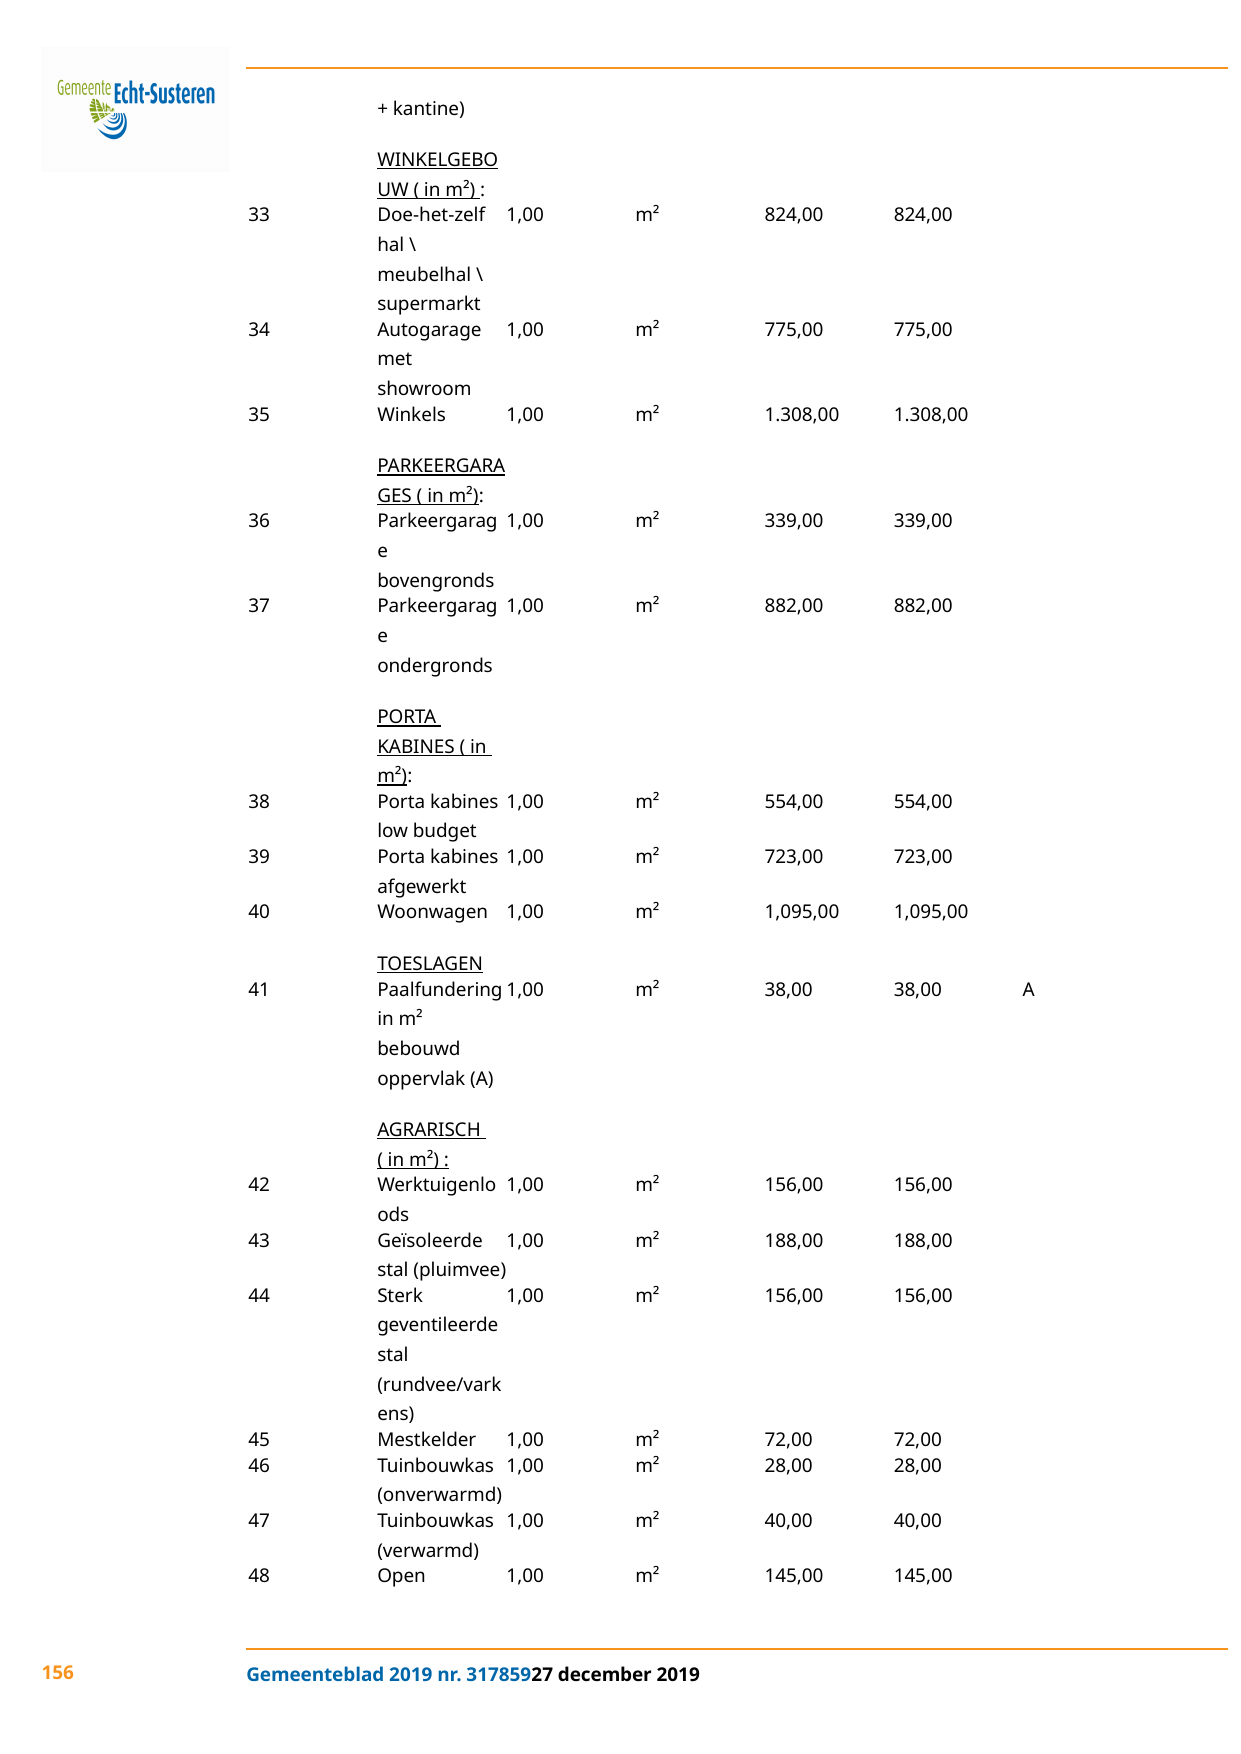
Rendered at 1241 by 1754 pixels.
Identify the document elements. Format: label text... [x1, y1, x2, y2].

table_cell m² [635, 1563, 764, 1588]
table_cell [635, 925, 764, 950]
table_cell [248, 427, 377, 452]
table_cell 554,00 [764, 788, 893, 843]
table_cell [506, 427, 635, 452]
table_cell [1023, 950, 1152, 976]
table_cell Parkeergarage ondergronds [377, 593, 506, 677]
table_cell [1023, 1563, 1152, 1588]
table_cell [1023, 453, 1152, 508]
table_cell Paalfundering in m² bebouwd oppervlak (A) [377, 976, 506, 1090]
table_cell [506, 121, 635, 146]
table_cell [506, 925, 635, 950]
table_cell 145,00 [894, 1563, 1022, 1588]
table_cell Porta kabines afgewerkt [377, 844, 506, 899]
table_cell 1,095,00 [764, 899, 893, 924]
table_cell Tuinbouwkas (verwarmd) [377, 1507, 506, 1562]
table_cell 824,00 [894, 202, 1022, 316]
table_cell [1023, 788, 1152, 843]
table_cell [635, 678, 764, 703]
table_cell 188,00 [894, 1227, 1022, 1282]
table_cell 554,00 [894, 788, 1022, 843]
table_cell 723,00 [764, 844, 893, 899]
table_cell Open [377, 1563, 506, 1588]
table_cell 1.308,00 [764, 401, 893, 427]
table_cell [506, 453, 635, 508]
table_cell 28,00 [894, 1452, 1022, 1507]
table_cell Geïsoleerde stal (pluimvee) [377, 1227, 506, 1282]
table_cell 156,00 [764, 1171, 893, 1227]
table_cell [248, 146, 377, 202]
table_cell [1023, 593, 1152, 677]
table_cell 188,00 [764, 1227, 893, 1282]
table_cell [506, 1116, 635, 1171]
table_cell [377, 121, 506, 146]
table_cell 43 [248, 1227, 377, 1282]
table_cell [894, 146, 1022, 202]
table_cell m² [635, 1452, 764, 1507]
table_cell 1,00 [506, 1563, 635, 1588]
table_cell [506, 703, 635, 788]
table_cell [1023, 1282, 1152, 1426]
table_cell [248, 703, 377, 788]
table_cell Porta kabines low budget [377, 788, 506, 843]
table_cell 1,00 [506, 508, 635, 593]
table_cell m² [635, 1507, 764, 1562]
table_cell m² [635, 202, 764, 316]
table_cell [764, 121, 893, 146]
table_cell 38,00 [764, 976, 893, 1090]
table_cell [248, 950, 377, 976]
table_cell [1023, 1507, 1152, 1562]
table_cell 47 [248, 1507, 377, 1562]
table_cell 882,00 [764, 593, 893, 677]
picture [41, 47, 231, 172]
table_cell [1023, 1171, 1152, 1227]
table_cell [764, 703, 893, 788]
table_cell 824,00 [764, 202, 893, 316]
table_cell m² [635, 1227, 764, 1282]
table_cell m² [635, 593, 764, 677]
table_cell Winkels [377, 401, 506, 427]
table_cell [506, 95, 635, 121]
table_cell Parkeergarage bovengronds [377, 508, 506, 593]
table_cell [635, 703, 764, 788]
table_cell [377, 427, 506, 452]
table_cell A [1023, 976, 1152, 1090]
table_cell 1,00 [506, 1171, 635, 1227]
table_cell 1,00 [506, 593, 635, 677]
table_cell 1,00 [506, 788, 635, 843]
table_cell 339,00 [894, 508, 1022, 593]
table_cell m² [635, 508, 764, 593]
table_cell 46 [248, 1452, 377, 1507]
table_cell 339,00 [764, 508, 893, 593]
table_cell 1,00 [506, 976, 635, 1090]
table_cell [894, 95, 1022, 121]
table_cell [894, 453, 1022, 508]
table_cell 34 [248, 316, 377, 401]
table_cell [1023, 1426, 1152, 1452]
table_cell Sterk geventileerde stal (rundvee/varkens) [377, 1282, 506, 1426]
table_cell [248, 1090, 377, 1116]
table_cell [248, 925, 377, 950]
table_cell [1023, 1090, 1152, 1116]
table_cell 36 [248, 508, 377, 593]
table_cell m² [635, 788, 764, 843]
table_cell m² [635, 1282, 764, 1426]
table_cell [635, 1116, 764, 1171]
table_cell [764, 925, 893, 950]
table_cell 37 [248, 593, 377, 677]
table_cell 40 [248, 899, 377, 924]
table_cell 45 [248, 1426, 377, 1452]
table_cell m² [635, 401, 764, 427]
table_cell [1023, 925, 1152, 950]
table_cell + kantine) [377, 95, 506, 121]
table_cell [764, 146, 893, 202]
table_cell [1023, 95, 1152, 121]
table_cell [635, 95, 764, 121]
table_cell [894, 121, 1022, 146]
table_cell 1,00 [506, 401, 635, 427]
table_cell 1,00 [506, 1227, 635, 1282]
table_cell 156,00 [764, 1282, 893, 1426]
table_cell [377, 1090, 506, 1116]
table_cell 28,00 [764, 1452, 893, 1507]
table_cell [506, 950, 635, 976]
table_cell [894, 1116, 1022, 1171]
table_cell [1023, 202, 1152, 316]
table_cell 39 [248, 844, 377, 899]
table_cell 42 [248, 1171, 377, 1227]
table_cell Autogarage met showroom [377, 316, 506, 401]
table_cell [1023, 703, 1152, 788]
table_cell 72,00 [894, 1426, 1022, 1452]
table_cell 40,00 [894, 1507, 1022, 1562]
table_cell [1023, 899, 1152, 924]
table_cell m² [635, 1171, 764, 1227]
table_cell 156,00 [894, 1282, 1022, 1426]
table_cell [1023, 1227, 1152, 1282]
table_cell [764, 1090, 893, 1116]
table_cell [764, 95, 893, 121]
table_cell Doe-het-zelf hal \ meubelhal \ supermarkt [377, 202, 506, 316]
table_cell PORTA KABINES ( in m²): [377, 703, 506, 788]
table_cell [1023, 1116, 1152, 1171]
table_cell 775,00 [894, 316, 1022, 401]
table_cell 1,00 [506, 202, 635, 316]
table_cell 1,00 [506, 899, 635, 924]
table_cell [248, 95, 377, 121]
table_cell Werktuigenloods [377, 1171, 506, 1227]
table_cell AGRARISCH ( in m²) : [377, 1116, 506, 1171]
table_cell [1023, 1452, 1152, 1507]
table_cell [635, 950, 764, 976]
table_cell [506, 678, 635, 703]
table_cell [894, 1090, 1022, 1116]
table_cell 1,00 [506, 844, 635, 899]
table_cell 1,00 [506, 1282, 635, 1426]
table_cell [377, 678, 506, 703]
table_cell [506, 146, 635, 202]
table_cell [894, 703, 1022, 788]
table_cell [1023, 427, 1152, 452]
table_cell 33 [248, 202, 377, 316]
table_cell 1,00 [506, 316, 635, 401]
table_cell m² [635, 316, 764, 401]
table_cell TOESLAGEN [377, 950, 506, 976]
table_cell 156,00 [894, 1171, 1022, 1227]
table_cell [1023, 121, 1152, 146]
table_cell 1,095,00 [894, 899, 1022, 924]
table_cell 1.308,00 [894, 401, 1022, 427]
table_cell [635, 121, 764, 146]
table_cell 38,00 [894, 976, 1022, 1090]
table_cell [635, 453, 764, 508]
table_cell 1,00 [506, 1452, 635, 1507]
table_cell 41 [248, 976, 377, 1090]
table_cell [764, 453, 893, 508]
table_cell m² [635, 899, 764, 924]
table_cell [1023, 401, 1152, 427]
table_cell 44 [248, 1282, 377, 1426]
table_cell m² [635, 844, 764, 899]
table_cell Woonwagen [377, 899, 506, 924]
table_cell [1023, 678, 1152, 703]
table_cell [635, 146, 764, 202]
table_cell [894, 925, 1022, 950]
table_cell [248, 1116, 377, 1171]
table_cell [248, 453, 377, 508]
table_cell [1023, 316, 1152, 401]
table_cell [894, 950, 1022, 976]
table_cell [635, 1090, 764, 1116]
table_cell 40,00 [764, 1507, 893, 1562]
table_cell [1023, 508, 1152, 593]
table_cell 775,00 [764, 316, 893, 401]
table_cell 1,00 [506, 1507, 635, 1562]
table_cell [635, 427, 764, 452]
table_cell [248, 121, 377, 146]
table_cell [764, 950, 893, 976]
table_cell [764, 1116, 893, 1171]
table_cell 1,00 [506, 1426, 635, 1452]
table_cell Tuinbouwkas (onverwarmd) [377, 1452, 506, 1507]
table_cell Mestkelder [377, 1426, 506, 1452]
table_cell PARKEERGARAGES ( in m²): [377, 453, 506, 508]
table_cell [506, 1090, 635, 1116]
table_cell m² [635, 976, 764, 1090]
table_cell [764, 427, 893, 452]
table_cell 723,00 [894, 844, 1022, 899]
table_cell 38 [248, 788, 377, 843]
table_cell [1023, 844, 1152, 899]
table_cell 145,00 [764, 1563, 893, 1588]
table_cell WINKELGEBOUW ( in m²) : [377, 146, 506, 202]
table_cell [894, 427, 1022, 452]
table_cell m² [635, 1426, 764, 1452]
table_cell 48 [248, 1563, 377, 1588]
table_cell [764, 678, 893, 703]
table_cell 72,00 [764, 1426, 893, 1452]
table_cell [377, 925, 506, 950]
table_cell 35 [248, 401, 377, 427]
table_cell [248, 678, 377, 703]
table_cell [894, 678, 1022, 703]
table_cell [1023, 146, 1152, 202]
table_cell 882,00 [894, 593, 1022, 677]
